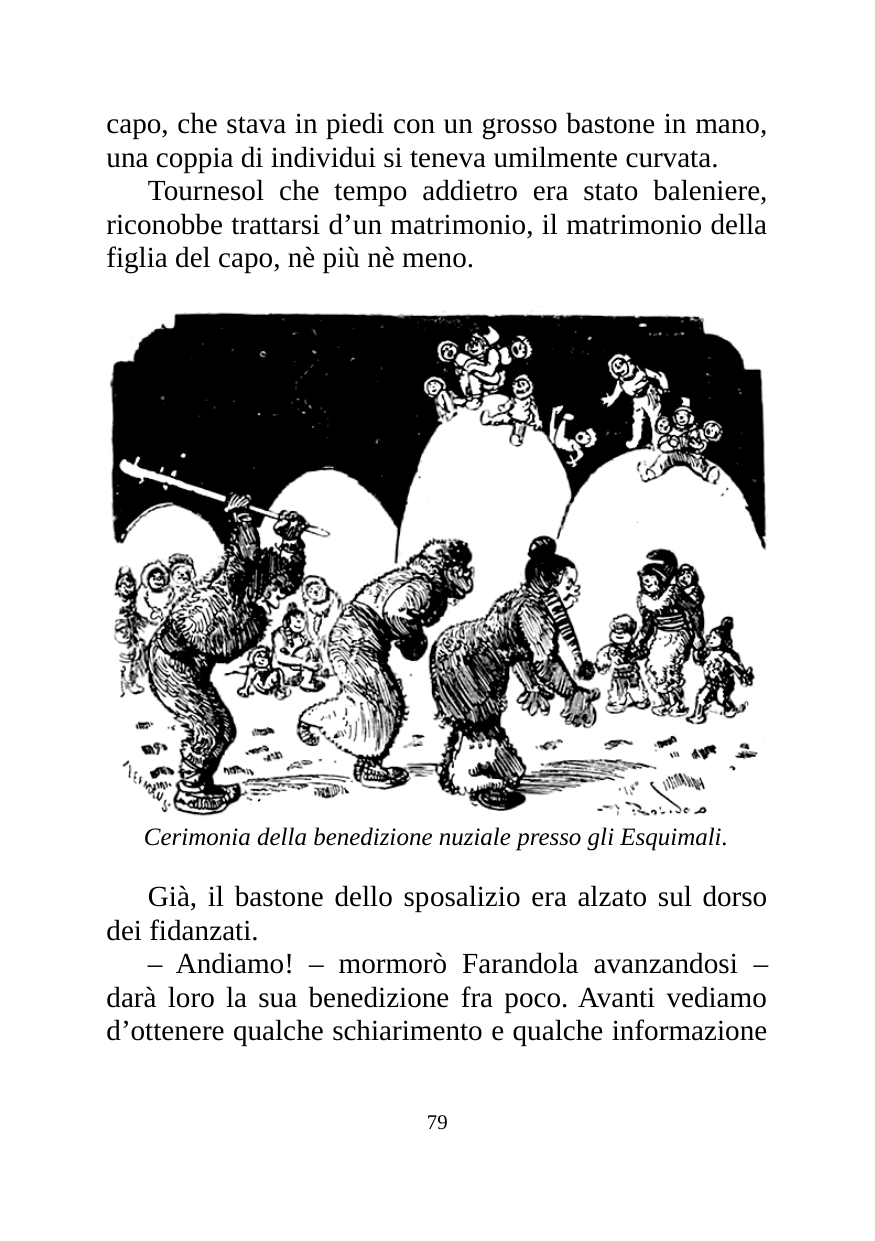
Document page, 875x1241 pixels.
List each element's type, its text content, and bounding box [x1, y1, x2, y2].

picture [106, 306, 768, 822]
text Già, il bastone dello sposalizio era alzato sul dorso dei fidanzati. [106, 879, 768, 946]
text ‒ Andiamo! ‒ mormorò Farandola avanzandosi ‒ darà loro la sua benedizione fra poco. Avanti vediamo d’ottenere qualche schiarimento e qualche informazione [106, 946, 768, 1047]
text Tournesol che tempo addietro era stato baleniere, riconobbe trattarsi d’un matrimonio, il matrimonio della figlia del capo, nè più nè meno. [106, 173, 768, 274]
text capo, che stava in piedi con un grosso bastone in mano, una coppia di individui si teneva umilmente curvata. [106, 106, 768, 173]
text Cerimonia della benedizione nuziale presso gli Esquimali. [106, 822, 768, 851]
